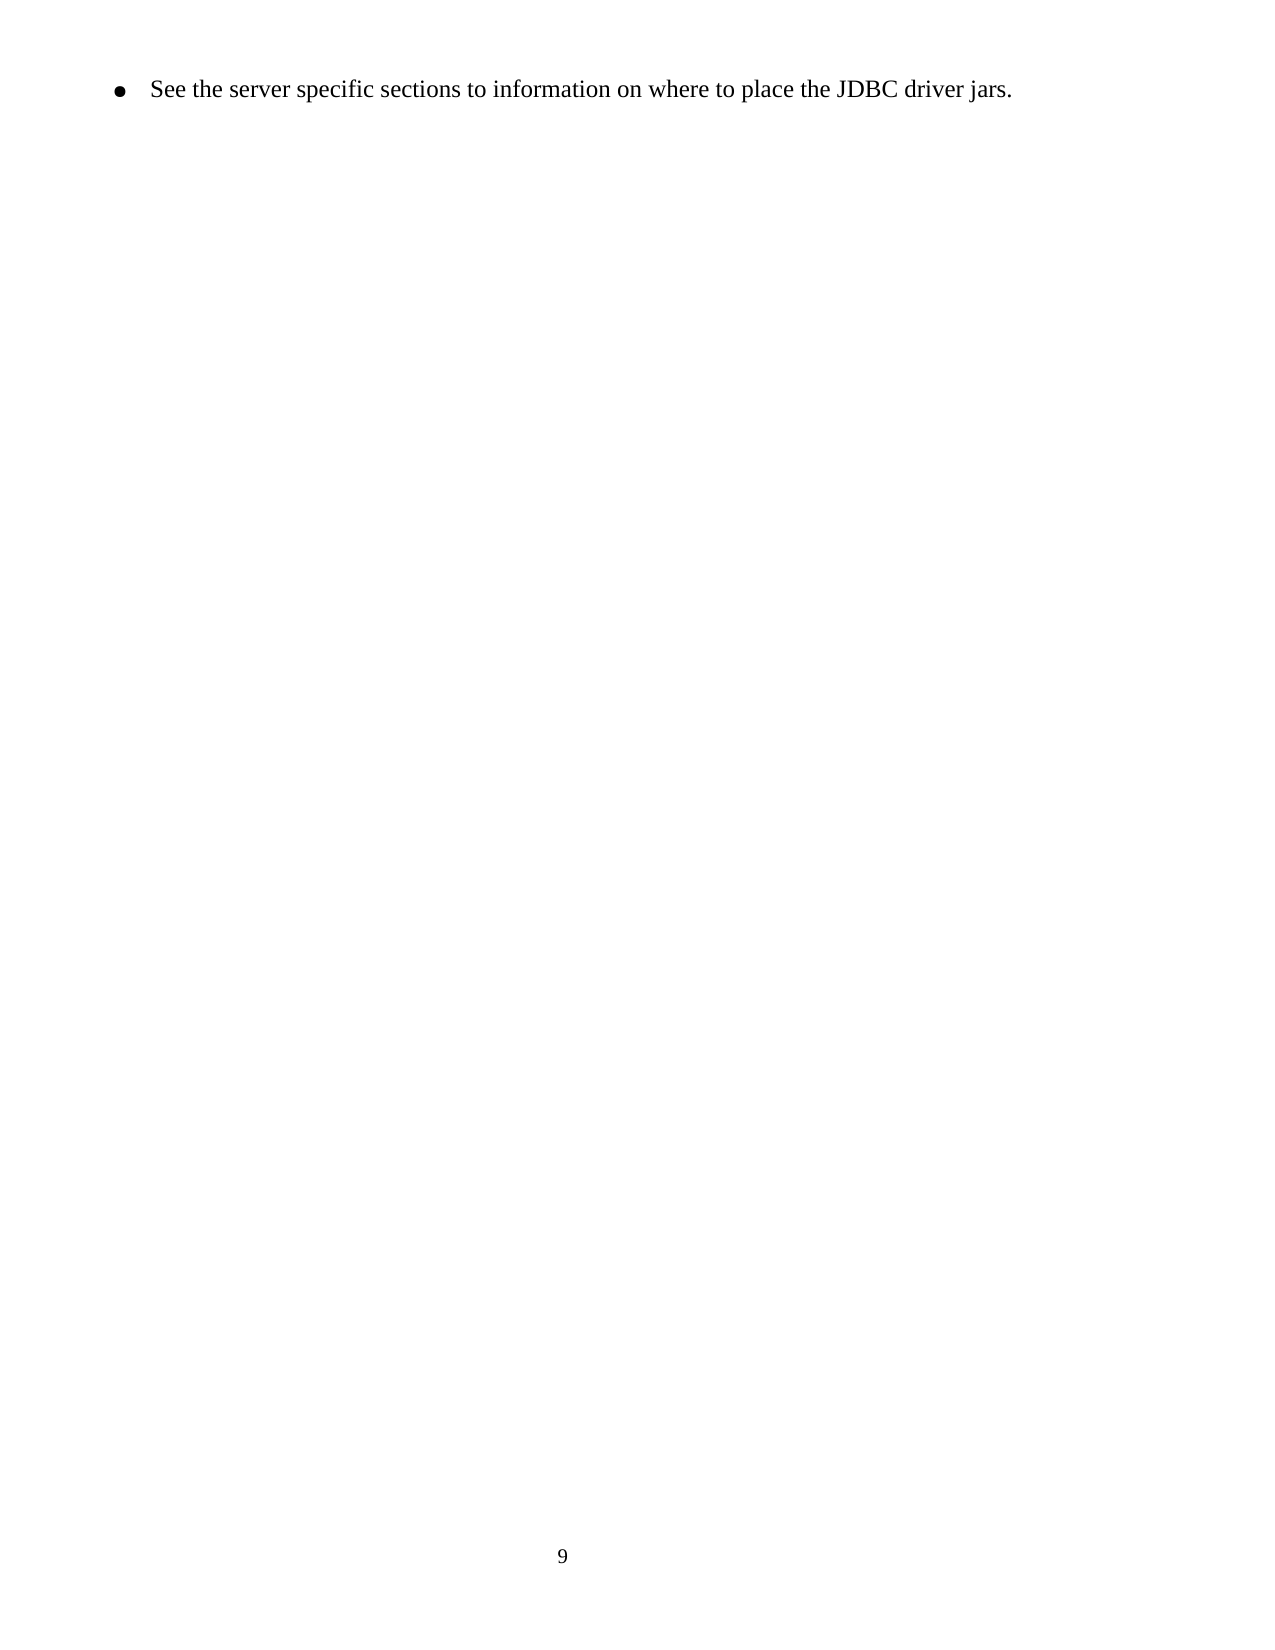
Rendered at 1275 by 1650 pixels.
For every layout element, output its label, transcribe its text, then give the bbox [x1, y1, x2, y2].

list See the server specific sections to information on where to place the JDBC driver jars. [112, 75, 1200, 103]
